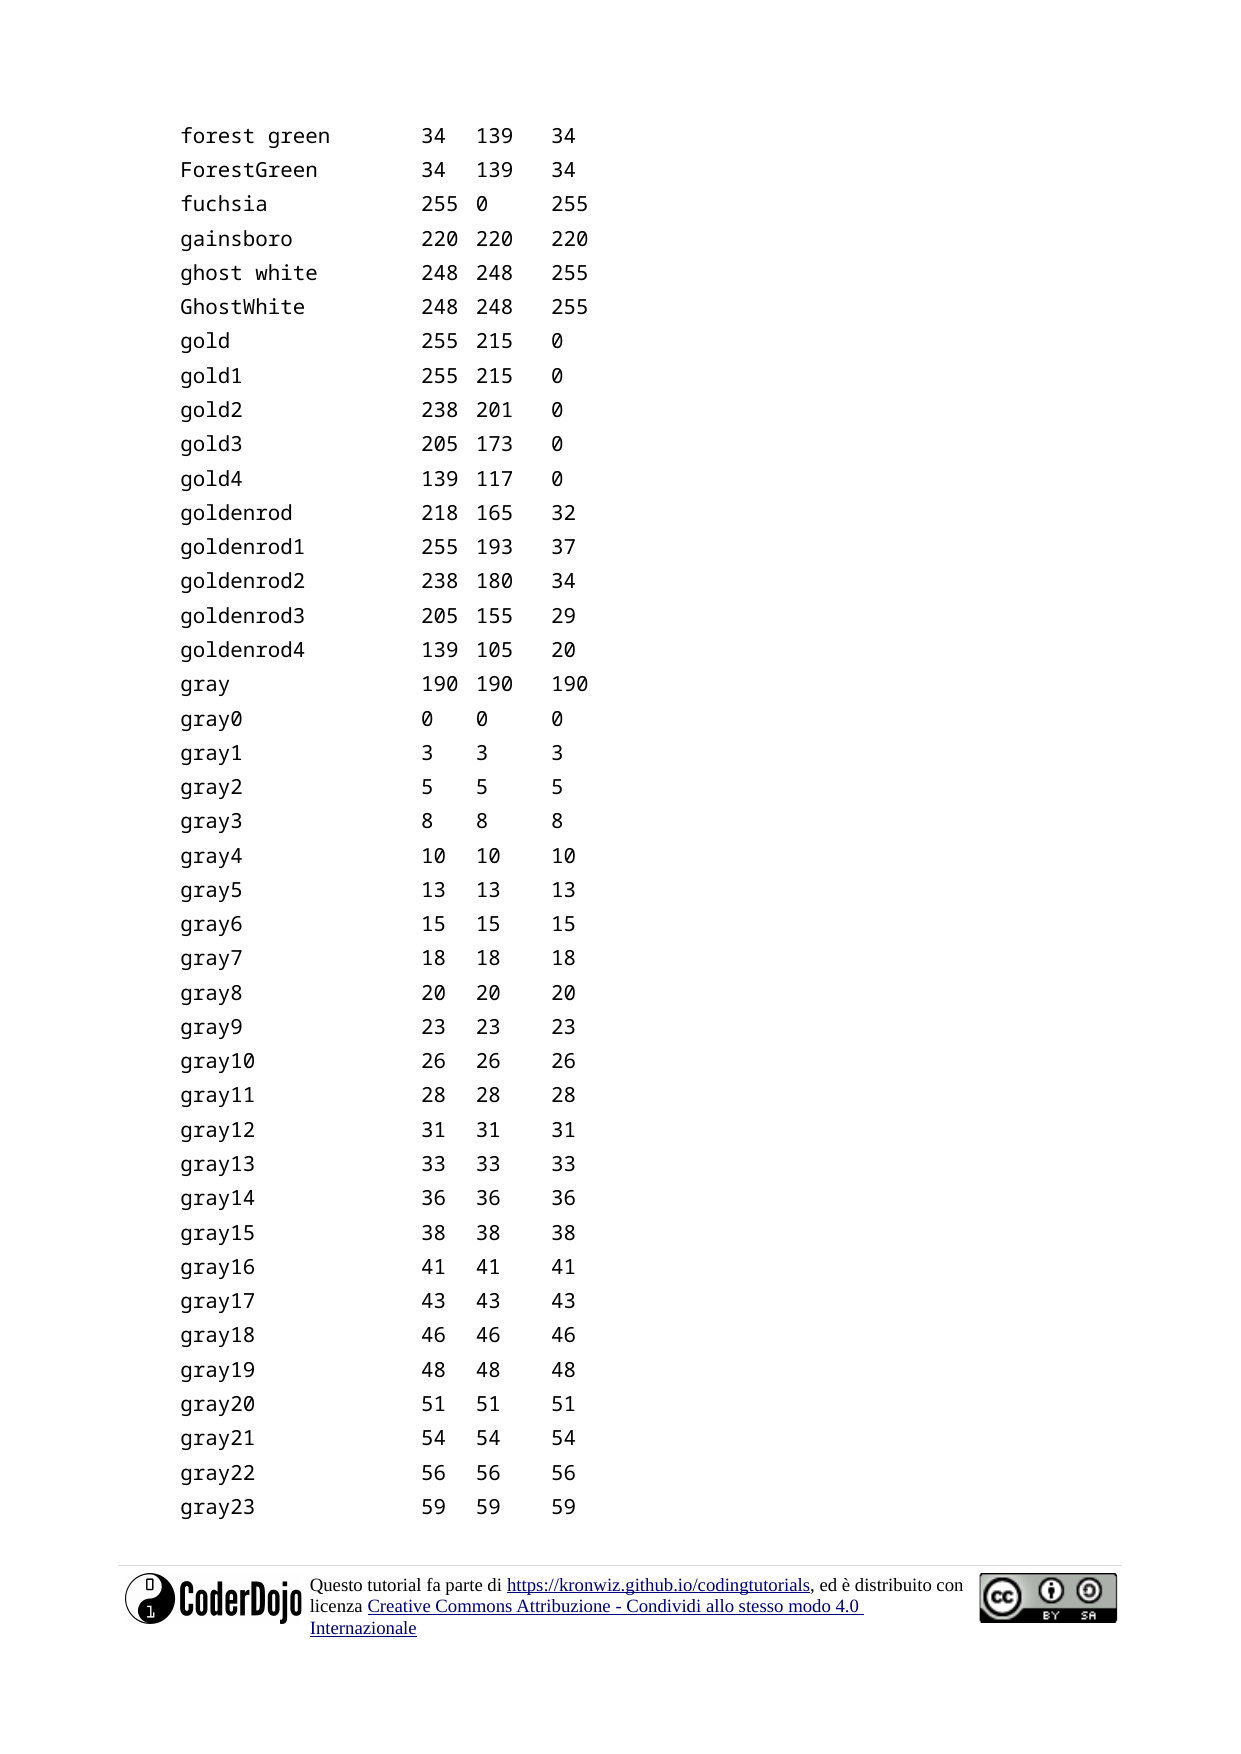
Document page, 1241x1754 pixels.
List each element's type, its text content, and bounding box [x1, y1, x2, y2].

table_cell goldenrod4 [177, 632, 418, 666]
table_cell gray0 [177, 701, 418, 735]
table_cell 10 [548, 838, 610, 872]
table_cell 46 [418, 1318, 473, 1352]
table_cell gray2 [177, 769, 418, 803]
table_cell 139 [418, 461, 473, 495]
table_cell 255 [418, 187, 473, 221]
table_cell 29 [548, 598, 610, 632]
table_cell 155 [473, 598, 548, 632]
table_cell gray20 [177, 1386, 418, 1420]
table_cell 38 [418, 1215, 473, 1249]
table_cell 41 [418, 1249, 473, 1283]
table_cell 5 [418, 769, 473, 803]
table_cell 220 [418, 221, 473, 255]
table_cell 31 [548, 1112, 610, 1146]
table_cell 48 [473, 1352, 548, 1386]
table_cell 23 [548, 1009, 610, 1043]
table_cell 48 [548, 1352, 610, 1386]
table_cell 0 [473, 187, 548, 221]
table_cell gray7 [177, 941, 418, 975]
table_cell 13 [473, 872, 548, 906]
table_cell 23 [418, 1009, 473, 1043]
table_cell 23 [473, 1009, 548, 1043]
table_cell 0 [548, 701, 610, 735]
table_cell 8 [548, 804, 610, 838]
table_cell 10 [418, 838, 473, 872]
table_cell 255 [418, 358, 473, 392]
table_cell gray15 [177, 1215, 418, 1249]
table_cell 0 [418, 701, 473, 735]
table_cell 36 [548, 1181, 610, 1215]
table_cell gold2 [177, 392, 418, 427]
table_cell 33 [473, 1146, 548, 1181]
table_cell 56 [548, 1455, 610, 1489]
table_cell gold4 [177, 461, 418, 495]
table_cell gray17 [177, 1283, 418, 1318]
table_cell 3 [548, 735, 610, 769]
picture [125, 1573, 302, 1624]
table_cell ForestGreen [177, 153, 418, 187]
table_cell 220 [473, 221, 548, 255]
table_cell 34 [548, 153, 610, 187]
table_cell 10 [473, 838, 548, 872]
table_cell 46 [548, 1318, 610, 1352]
table_cell 26 [418, 1044, 473, 1078]
table_cell 3 [473, 735, 548, 769]
table_cell 5 [548, 769, 610, 803]
table_cell 26 [548, 1044, 610, 1078]
table_cell 205 [418, 598, 473, 632]
table_cell 248 [473, 255, 548, 289]
table_cell gainsboro [177, 221, 418, 255]
table_cell 18 [548, 941, 610, 975]
table_cell 38 [548, 1215, 610, 1249]
table_cell 41 [548, 1249, 610, 1283]
table_cell 59 [418, 1489, 473, 1523]
table_cell gray16 [177, 1249, 418, 1283]
table_cell 36 [418, 1181, 473, 1215]
table_cell gold1 [177, 358, 418, 392]
table_cell 0 [473, 701, 548, 735]
table_cell 238 [418, 564, 473, 598]
table_cell 255 [548, 255, 610, 289]
table_cell 31 [473, 1112, 548, 1146]
table_cell 18 [473, 941, 548, 975]
table_cell 59 [473, 1489, 548, 1523]
table_cell 0 [548, 427, 610, 461]
table_cell 43 [548, 1283, 610, 1318]
table_cell gray [177, 666, 418, 701]
table_cell 205 [418, 427, 473, 461]
table_cell 51 [418, 1386, 473, 1420]
table_cell 180 [473, 564, 548, 598]
table_cell 139 [418, 632, 473, 666]
table_cell gray8 [177, 975, 418, 1009]
table_cell 34 [418, 118, 473, 152]
table_cell 20 [473, 975, 548, 1009]
table_cell 139 [473, 118, 548, 152]
table_cell 165 [473, 495, 548, 529]
table_cell 248 [473, 290, 548, 324]
table_cell 38 [473, 1215, 548, 1249]
table_cell 54 [473, 1420, 548, 1455]
table_cell 34 [418, 153, 473, 187]
table_cell 248 [418, 255, 473, 289]
table_cell gray19 [177, 1352, 418, 1386]
table_cell 139 [473, 153, 548, 187]
table_cell gray3 [177, 804, 418, 838]
table_cell 190 [418, 666, 473, 701]
table_cell gray6 [177, 906, 418, 941]
table_cell goldenrod1 [177, 529, 418, 564]
table_cell 255 [418, 529, 473, 564]
table_cell gold3 [177, 427, 418, 461]
table_cell 193 [473, 529, 548, 564]
table_cell 15 [473, 906, 548, 941]
table_cell 43 [473, 1283, 548, 1318]
table_cell fuchsia [177, 187, 418, 221]
table_cell 8 [418, 804, 473, 838]
table_cell 26 [473, 1044, 548, 1078]
table_cell gray22 [177, 1455, 418, 1489]
table_cell 201 [473, 392, 548, 427]
table_cell 13 [418, 872, 473, 906]
table_cell 28 [418, 1078, 473, 1112]
table_cell 33 [418, 1146, 473, 1181]
table_cell gray14 [177, 1181, 418, 1215]
table_cell 34 [548, 118, 610, 152]
table_cell 3 [418, 735, 473, 769]
table_cell 36 [473, 1181, 548, 1215]
table_cell gray4 [177, 838, 418, 872]
table_cell 117 [473, 461, 548, 495]
table_cell 32 [548, 495, 610, 529]
table_cell 190 [548, 666, 610, 701]
table_cell 13 [548, 872, 610, 906]
table_cell 46 [473, 1318, 548, 1352]
table_cell 15 [548, 906, 610, 941]
table_cell 215 [473, 358, 548, 392]
table_cell 20 [548, 632, 610, 666]
table_cell 15 [418, 906, 473, 941]
table_cell 37 [548, 529, 610, 564]
table_cell 255 [548, 187, 610, 221]
table_cell 218 [418, 495, 473, 529]
table_cell 255 [548, 290, 610, 324]
table_cell goldenrod [177, 495, 418, 529]
table_cell 59 [548, 1489, 610, 1523]
table_cell gray1 [177, 735, 418, 769]
table_cell gray11 [177, 1078, 418, 1112]
table_cell gray21 [177, 1420, 418, 1455]
table_cell 215 [473, 324, 548, 358]
table_cell 5 [473, 769, 548, 803]
table_cell goldenrod3 [177, 598, 418, 632]
table_cell gray23 [177, 1489, 418, 1523]
table_cell 28 [473, 1078, 548, 1112]
table_cell 8 [473, 804, 548, 838]
table_cell 54 [548, 1420, 610, 1455]
table_cell 34 [548, 564, 610, 598]
table_cell gray5 [177, 872, 418, 906]
table_cell 18 [418, 941, 473, 975]
table_cell 173 [473, 427, 548, 461]
table_cell gray13 [177, 1146, 418, 1181]
table_cell GhostWhite [177, 290, 418, 324]
table_cell 20 [418, 975, 473, 1009]
table_cell 0 [548, 392, 610, 427]
table_cell 105 [473, 632, 548, 666]
table_cell 56 [418, 1455, 473, 1489]
table_cell 248 [418, 290, 473, 324]
picture [979, 1573, 1118, 1623]
table_cell 190 [473, 666, 548, 701]
table_cell 0 [548, 461, 610, 495]
table_cell 255 [418, 324, 473, 358]
table_cell 33 [548, 1146, 610, 1181]
table_cell forest green [177, 118, 418, 152]
table_cell 51 [548, 1386, 610, 1420]
table_cell 54 [418, 1420, 473, 1455]
table_cell 31 [418, 1112, 473, 1146]
table_cell 41 [473, 1249, 548, 1283]
table_cell 0 [548, 358, 610, 392]
table_cell gold [177, 324, 418, 358]
table_cell 20 [548, 975, 610, 1009]
table_cell 220 [548, 221, 610, 255]
table_cell gray12 [177, 1112, 418, 1146]
table_cell goldenrod2 [177, 564, 418, 598]
table_cell 0 [548, 324, 610, 358]
table_cell gray9 [177, 1009, 418, 1043]
table_cell 238 [418, 392, 473, 427]
table_cell 51 [473, 1386, 548, 1420]
table_cell 28 [548, 1078, 610, 1112]
table_cell 48 [418, 1352, 473, 1386]
table_cell gray18 [177, 1318, 418, 1352]
table_cell 56 [473, 1455, 548, 1489]
table_cell 43 [418, 1283, 473, 1318]
table_cell ghost white [177, 255, 418, 289]
table_cell gray10 [177, 1044, 418, 1078]
